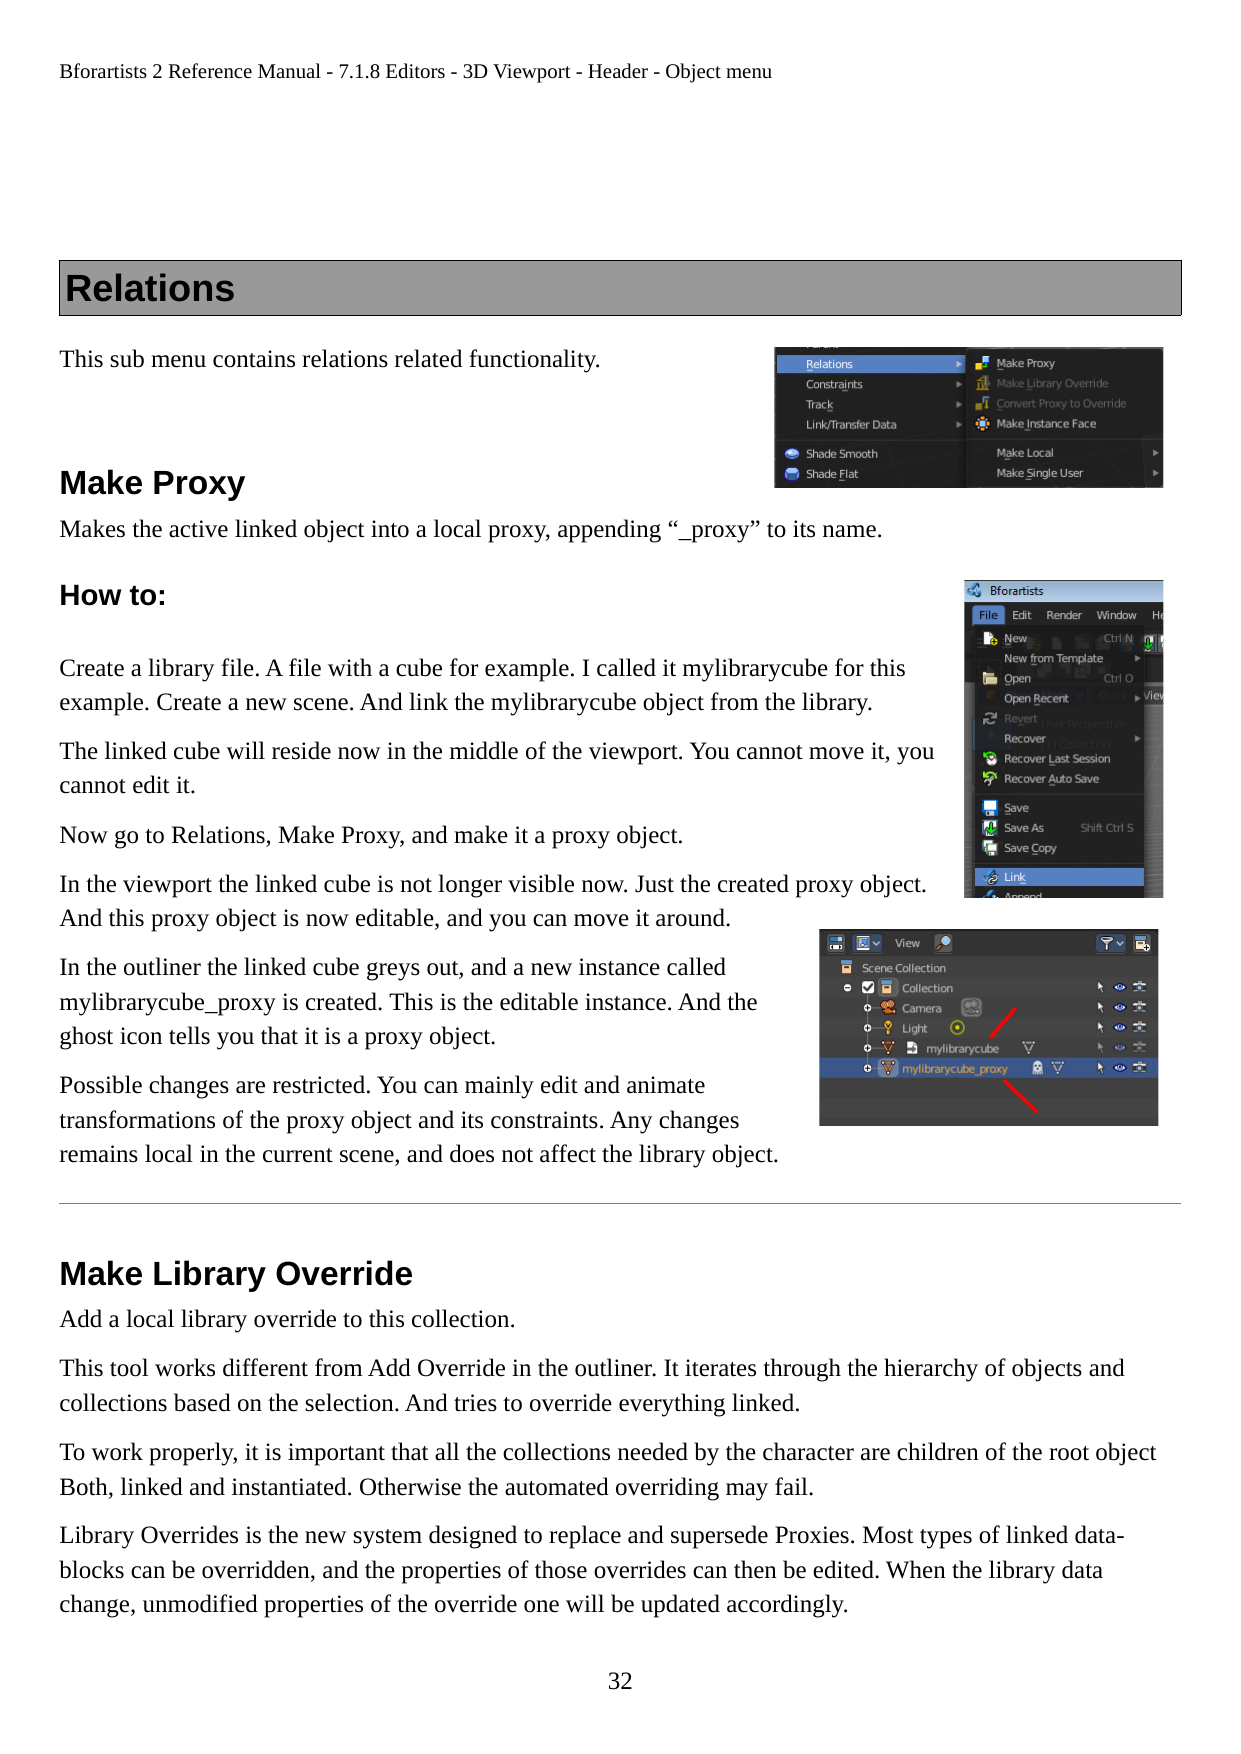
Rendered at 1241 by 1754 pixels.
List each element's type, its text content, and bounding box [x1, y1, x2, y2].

text To work properly, it is important that all the collections needed by the character are children of the root object Both, linked and instantiated. Otherwise the automated overriding may fail. [59, 1437, 1181, 1500]
subtitle Make Proxy [59, 463, 1181, 501]
text The linked cube will reside now in the middle of the viewport. You cannot move it, you cannot edit it. [59, 736, 964, 799]
text Possible changes are restricted. You can mainly edit and animate transformations of the proxy object and its constraints. Any changes remains local in the current scene, and does not affect the library object. [59, 1070, 1181, 1168]
table_header Relations [60, 261, 1181, 315]
text Library Overrides is the new system designed to replace and supersede Proxies. Most types of linked data-blocks can be overridden, and the properties of those overrides can then be edited. When the library data change, unmodified properties of the override one will be updated accordingly. [59, 1521, 1181, 1618]
text In the viewport the linked cube is not longer visible now. Just the created proxy object. And this proxy object is now editable, and you can move it around. [59, 869, 1181, 932]
picture [819, 929, 1159, 1126]
text This sub menu contains relations related functionality. [59, 344, 1181, 373]
text Makes the active linked object into a local proxy, appending “_proxy” to its name. [59, 514, 1181, 543]
picture [774, 347, 1164, 488]
text Create a library file. A file with a cube for example. I called it mylibrarycube for this example. Create a new scene. And link the mylibrarycube object from the library. [59, 653, 964, 716]
text This tool works different from Add Override in the outliner. It iterates through the hierarchy of objects and collections based on the selection. And tries to override everything linked. [59, 1353, 1181, 1417]
text Add a local library override to this collection. [59, 1304, 1181, 1333]
text Now go to Relations, Make Proxy, and make it a proxy object. [59, 820, 964, 848]
text In the outliner the linked cube greys out, and a new instance called mylibrarycube_proxy is created. This is the editable instance. And the ghost icon tells you that it is a proxy object. [59, 952, 819, 1050]
subtitle Make Library Override [59, 1253, 1181, 1292]
subtitle How to: [59, 578, 1181, 611]
picture [964, 580, 1164, 898]
